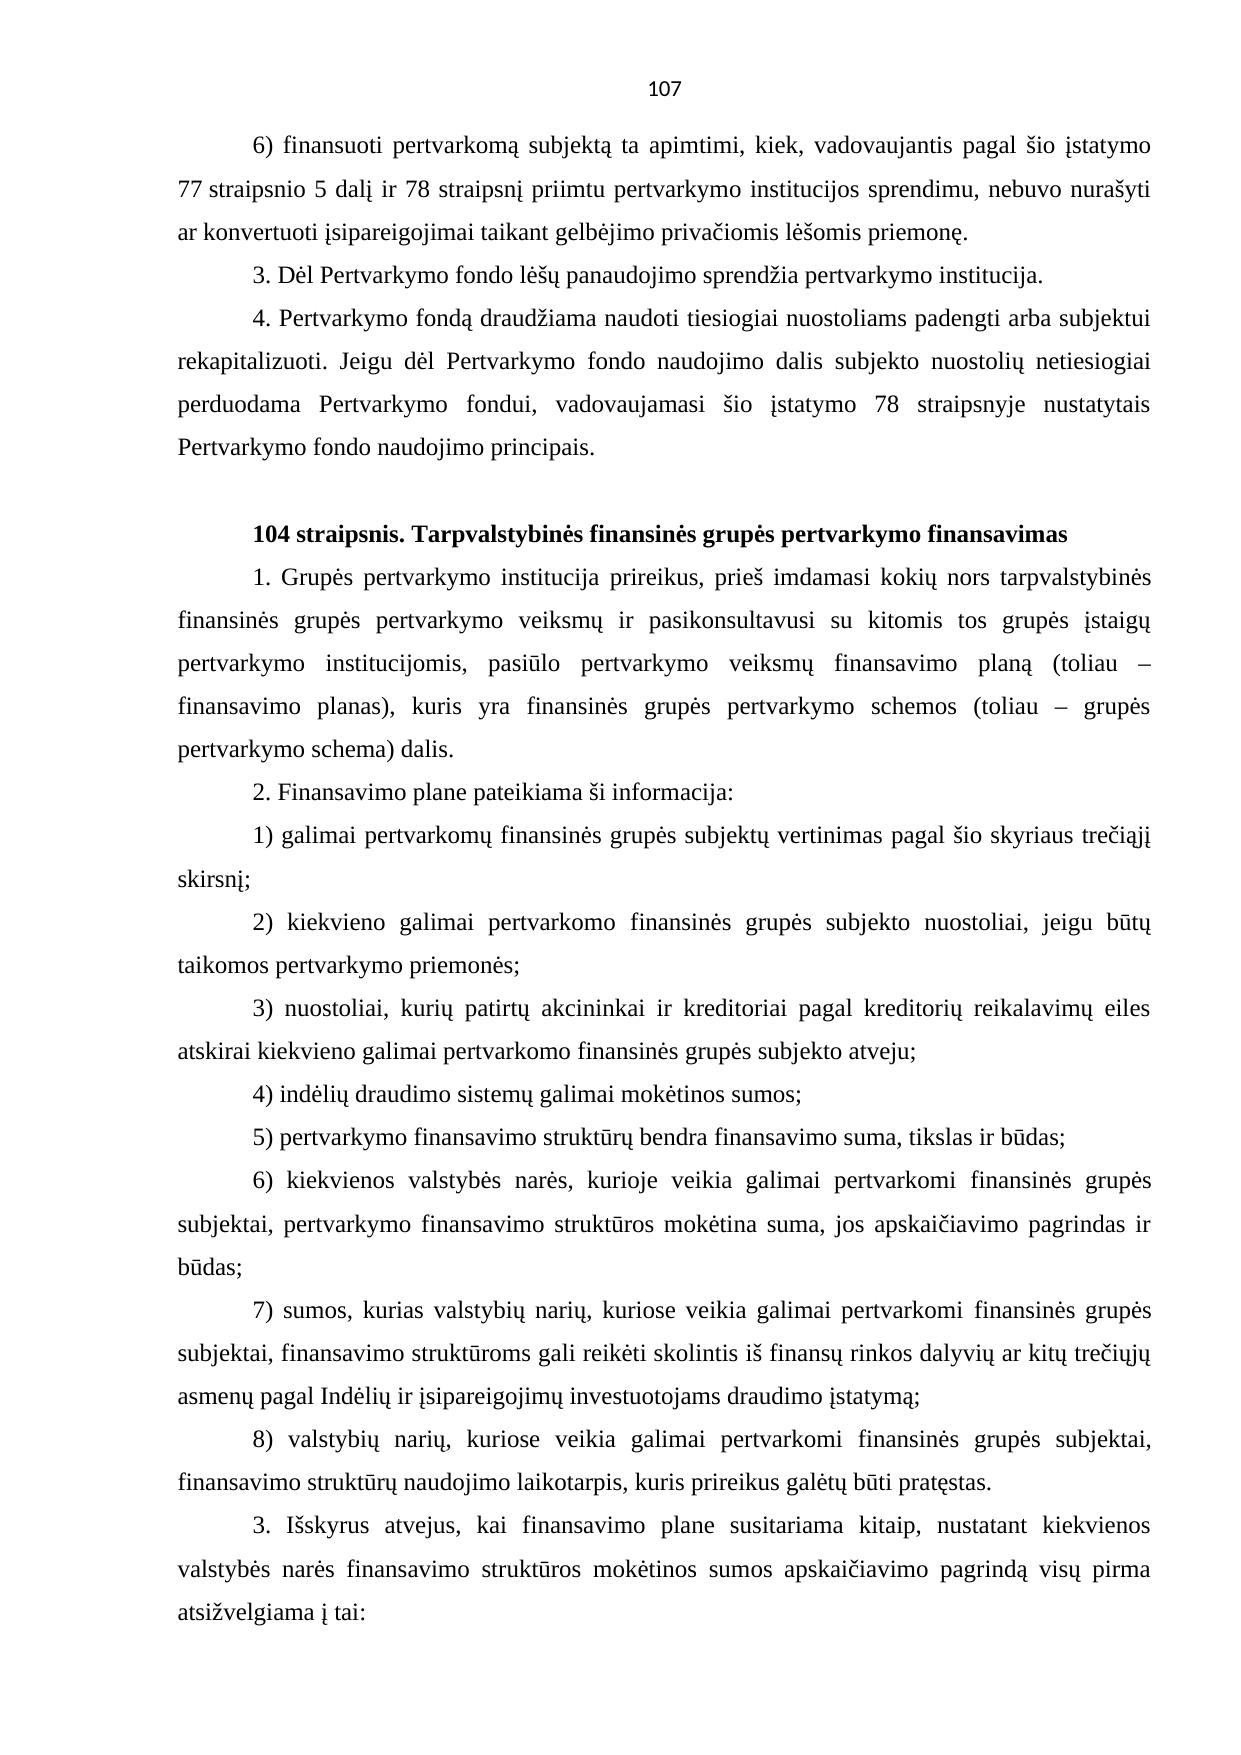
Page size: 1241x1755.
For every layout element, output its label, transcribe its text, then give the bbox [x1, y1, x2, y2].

text 4. Pertvarkymo fondą draudžiama naudoti tiesiogiai nuostoliams padengti arba subjektui rekapitalizuoti. Jeigu dėl Pertvarkymo fondo naudojimo dalis subjekto nuostolių netiesiogiai perduodama Pertvarkymo fondui, vadovaujamasi šio įstatymo 78 straipsnyje nustatytais Pertvarkymo fondo naudojimo principais. [177, 303, 1152, 461]
text 6) finansuoti pertvarkomą subjektą ta apimtimi, kiek, vadovaujantis pagal šio įstatymo 77 straipsnio 5 dalį ir 78 straipsnį priimtu pertvarkymo institucijos sprendimu, nebuvo nurašyti ar konvertuoti įsipareigojimai taikant gelbėjimo privačiomis lėšomis priemonę. [177, 131, 1152, 246]
text 3. Dėl Pertvarkymo fondo lėšų panaudojimo sprendžia pertvarkymo institucija. [177, 260, 1152, 289]
text 4) indėlių draudimo sistemų galimai mokėtinos sumos; [177, 1079, 1152, 1108]
text 104 straipsnis. Tarpvalstybinės finansinės grupės pertvarkymo finansavimas [177, 519, 1152, 547]
text 1) galimai pertvarkomų finansinės grupės subjektų vertinimas pagal šio skyriaus trečiąjį skirsnį; [177, 821, 1152, 892]
text 8) valstybių narių, kuriose veikia galimai pertvarkomi finansinės grupės subjektai, finansavimo struktūrų naudojimo laikotarpis, kuris prireikus galėtų būti pratęstas. [177, 1424, 1152, 1496]
text 7) sumos, kurias valstybių narių, kuriose veikia galimai pertvarkomi finansinės grupės subjektai, finansavimo struktūroms gali reikėti skolintis iš finansų rinkos dalyvių ar kitų trečiųjų asmenų pagal Indėlių ir įsipareigojimų investuotojams draudimo įstatymą; [177, 1295, 1152, 1410]
text 5) pertvarkymo finansavimo struktūrų bendra finansavimo suma, tikslas ir būdas; [177, 1122, 1152, 1151]
text 3. Išskyrus atvejus, kai finansavimo plane susitariama kitaip, nustatant kiekvienos valstybės narės finansavimo struktūros mokėtinos sumos apskaičiavimo pagrindą visų pirma atsižvelgiama į tai: [177, 1511, 1152, 1626]
text 2. Finansavimo plane pateikiama ši informacija: [177, 777, 1152, 806]
text 3) nuostoliai, kurių patirtų akcininkai ir kreditoriai pagal kreditorių reikalavimų eiles atskirai kiekvieno galimai pertvarkomo finansinės grupės subjekto atveju; [177, 993, 1152, 1065]
text 6) kiekvienos valstybės narės, kurioje veikia galimai pertvarkomi finansinės grupės subjektai, pertvarkymo finansavimo struktūros mokėtina suma, jos apskaičiavimo pagrindas ir būdas; [177, 1166, 1152, 1281]
text 1. Grupės pertvarkymo institucija prireikus, prieš imdamasi kokių nors tarpvalstybinės finansinės grupės pertvarkymo veiksmų ir pasikonsultavusi su kitomis tos grupės įstaigų pertvarkymo institucijomis, pasiūlo pertvarkymo veiksmų finansavimo planą (toliau – finansavimo planas), kuris yra finansinės grupės pertvarkymo schemos (toliau – grupės pertvarkymo schema) dalis. [177, 562, 1152, 763]
text 2) kiekvieno galimai pertvarkomo finansinės grupės subjekto nuostoliai, jeigu būtų taikomos pertvarkymo priemonės; [177, 907, 1152, 979]
